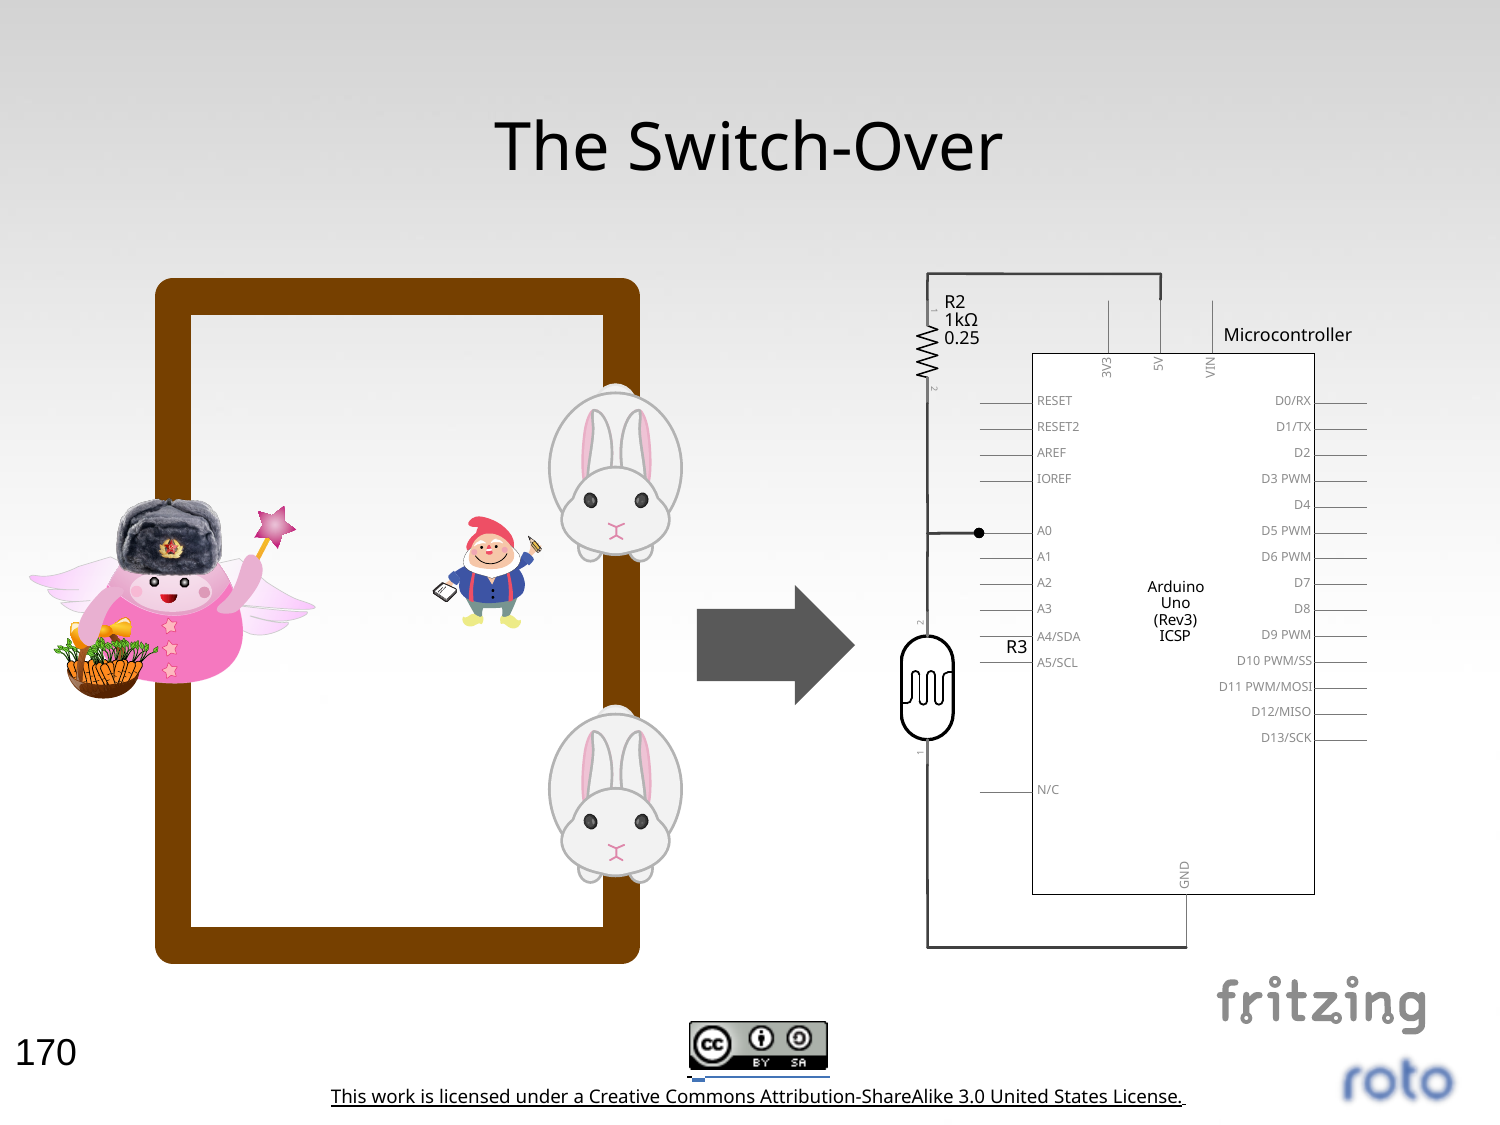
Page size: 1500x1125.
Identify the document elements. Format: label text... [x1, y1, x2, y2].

picture [0, 0, 1500, 1125]
text_box [696, 585, 856, 706]
title The Switch-Over [112, 49, 1388, 238]
